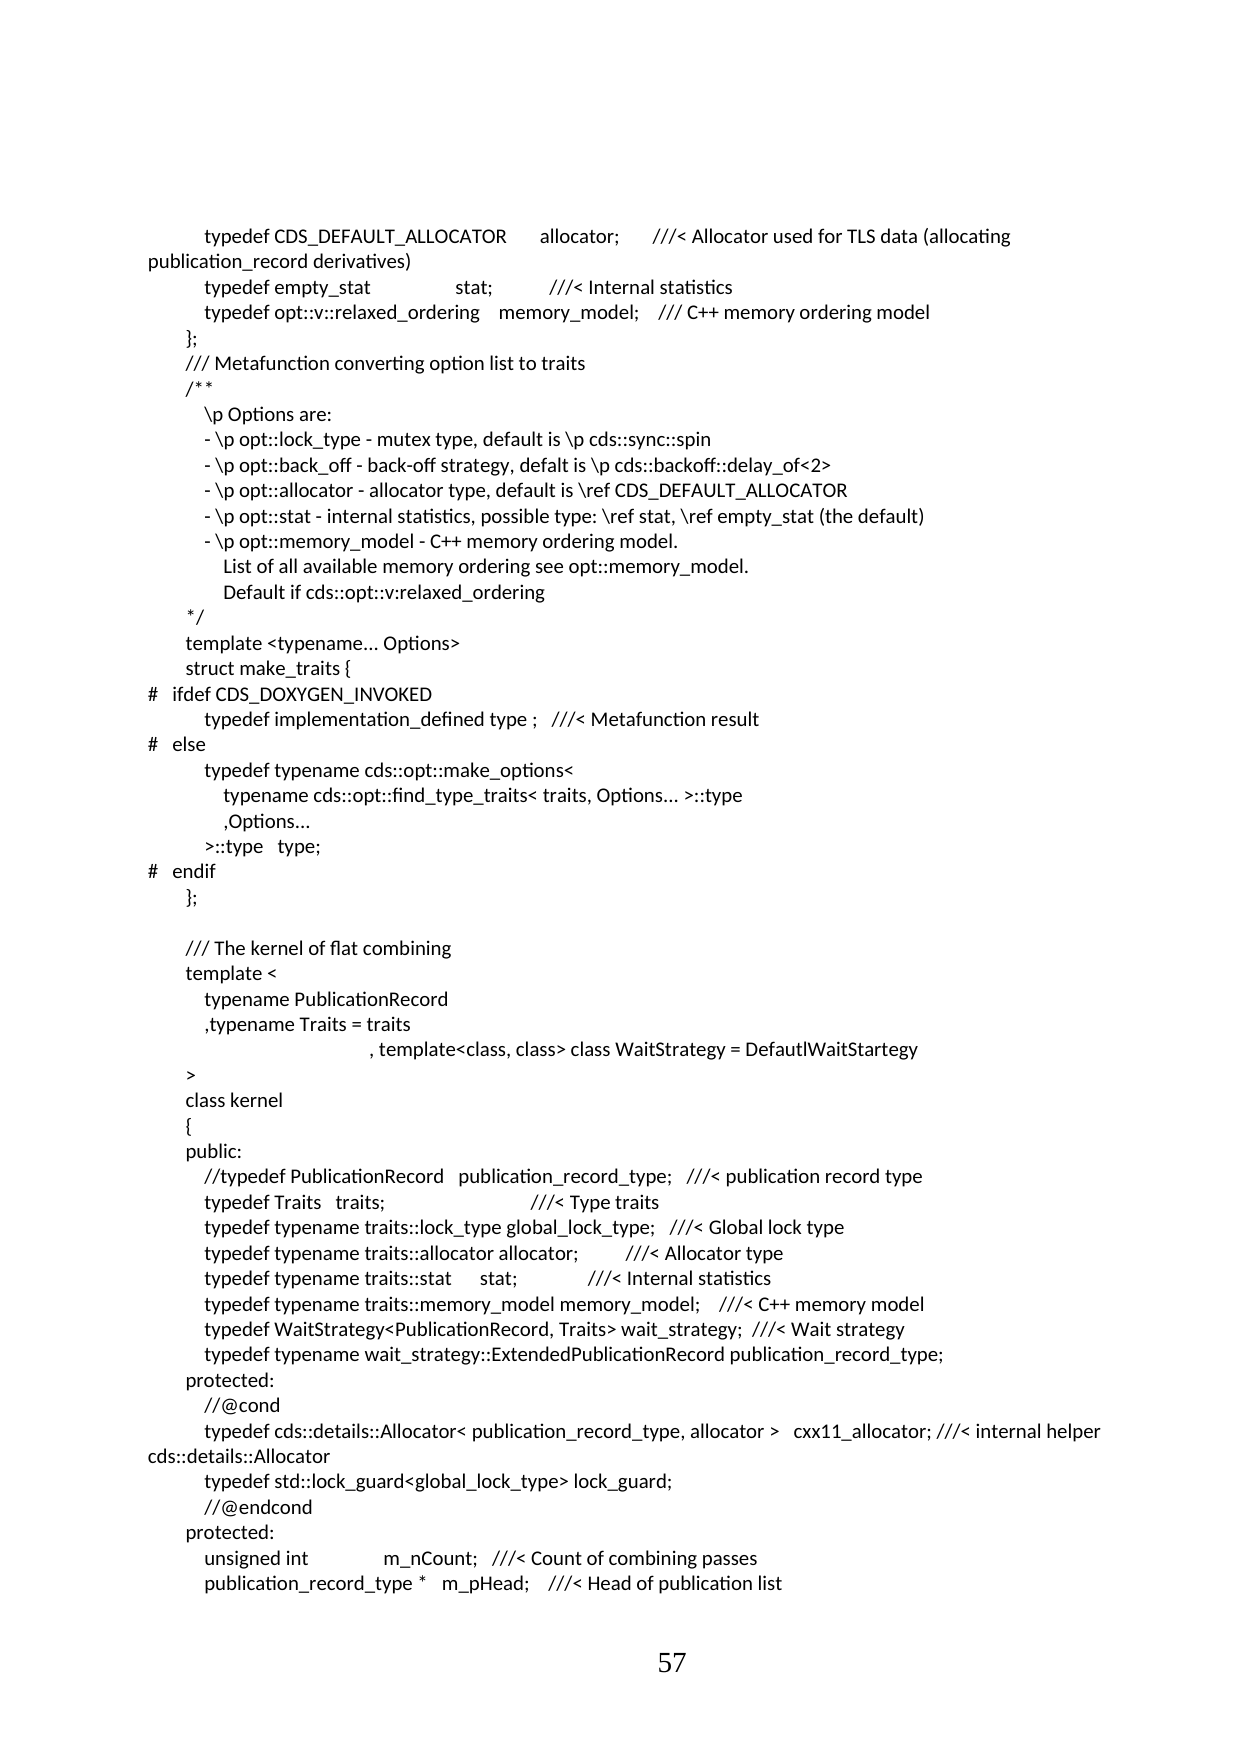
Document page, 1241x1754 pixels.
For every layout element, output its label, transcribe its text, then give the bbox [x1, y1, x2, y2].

text - \p opt::lock_type - mutex type, default is \p cds::sync::spin [148, 427, 1122, 452]
text //typedef PublicationRecord publication_record_type; ///< publication record type [148, 1164, 1122, 1189]
text ,typename Traits = traits [148, 1011, 1122, 1037]
text typedef implementation_defined type ; ///< Metafunction result [148, 706, 1122, 732]
text public: [148, 1138, 1122, 1164]
text , template<class, class> class WaitStrategy = DefautlWaitStartegy [148, 1037, 1122, 1062]
text typedef CDS_DEFAULT_ALLOCATOR allocator; ///< Allocator used for TLS data (allocating publication_record derivatives) [148, 223, 1122, 274]
text - \p opt::allocator - allocator type, default is \ref CDS_DEFAULT_ALLOCATOR [148, 477, 1122, 503]
text }; [148, 325, 1122, 350]
text typedef opt::v::relaxed_ordering memory_model; /// C++ memory ordering model [148, 299, 1122, 325]
text typedef typename traits::allocator allocator; ///< Allocator type [148, 1240, 1122, 1265]
text /// The kernel of flat combining [148, 935, 1122, 960]
text }; [148, 884, 1122, 909]
text template <typename... Options> [148, 630, 1122, 655]
text typename PublicationRecord [148, 986, 1122, 1011]
text /** [148, 376, 1122, 401]
text - \p opt::stat - internal statistics, possible type: \ref stat, \ref empty_stat (the default) [148, 503, 1122, 528]
text struct make_traits { [148, 655, 1122, 681]
text >::type type; [148, 833, 1122, 859]
text unsigned int m_nCount; ///< Count of combining passes [148, 1545, 1122, 1570]
text typedef typename traits::stat stat; ///< Internal statistics [148, 1265, 1122, 1291]
text # ifdef CDS_DOXYGEN_INVOKED [148, 681, 1122, 706]
text ,Options... [148, 808, 1122, 833]
text typedef Traits traits; ///< Type traits [148, 1189, 1122, 1214]
text typedef typename wait_strategy::ExtendedPublicationRecord publication_record_type; [148, 1342, 1122, 1367]
text # endif [148, 859, 1122, 884]
text { [148, 1113, 1122, 1138]
text typedef std::lock_guard<global_lock_type> lock_guard; [148, 1469, 1122, 1494]
text # else [148, 732, 1122, 757]
text > [148, 1062, 1122, 1087]
text protected: [148, 1367, 1122, 1392]
text typename cds::opt::find_type_traits< traits, Options... >::type [148, 782, 1122, 808]
text Default if cds::opt::v:relaxed_ordering [148, 579, 1122, 604]
text typedef typename cds::opt::make_options< [148, 757, 1122, 782]
text typedef typename traits::lock_type global_lock_type; ///< Global lock type [148, 1214, 1122, 1240]
text \p Options are: [148, 401, 1122, 427]
text - \p opt::memory_model - C++ memory ordering model. [148, 528, 1122, 554]
text typedef WaitStrategy<PublicationRecord, Traits> wait_strategy; ///< Wait strategy [148, 1316, 1122, 1342]
text publication_record_type * m_pHead; ///< Head of publication list [148, 1570, 1122, 1596]
text protected: [148, 1519, 1122, 1545]
text typedef typename traits::memory_model memory_model; ///< C++ memory model [148, 1291, 1122, 1316]
text */ [148, 604, 1122, 630]
text //@endcond [148, 1494, 1122, 1519]
text class kernel [148, 1087, 1122, 1113]
text /// Metafunction converting option list to traits [148, 350, 1122, 376]
text typedef empty_stat stat; ///< Internal statistics [148, 274, 1122, 299]
text typedef cds::details::Allocator< publication_record_type, allocator > cxx11_allocator; ///< internal helper cds::details::Allocator [148, 1418, 1122, 1469]
text List of all available memory ordering see opt::memory_model. [148, 554, 1122, 579]
text template < [148, 960, 1122, 986]
text - \p opt::back_off - back-off strategy, defalt is \p cds::backoff::delay_of<2> [148, 452, 1122, 477]
text //@cond [148, 1392, 1122, 1418]
